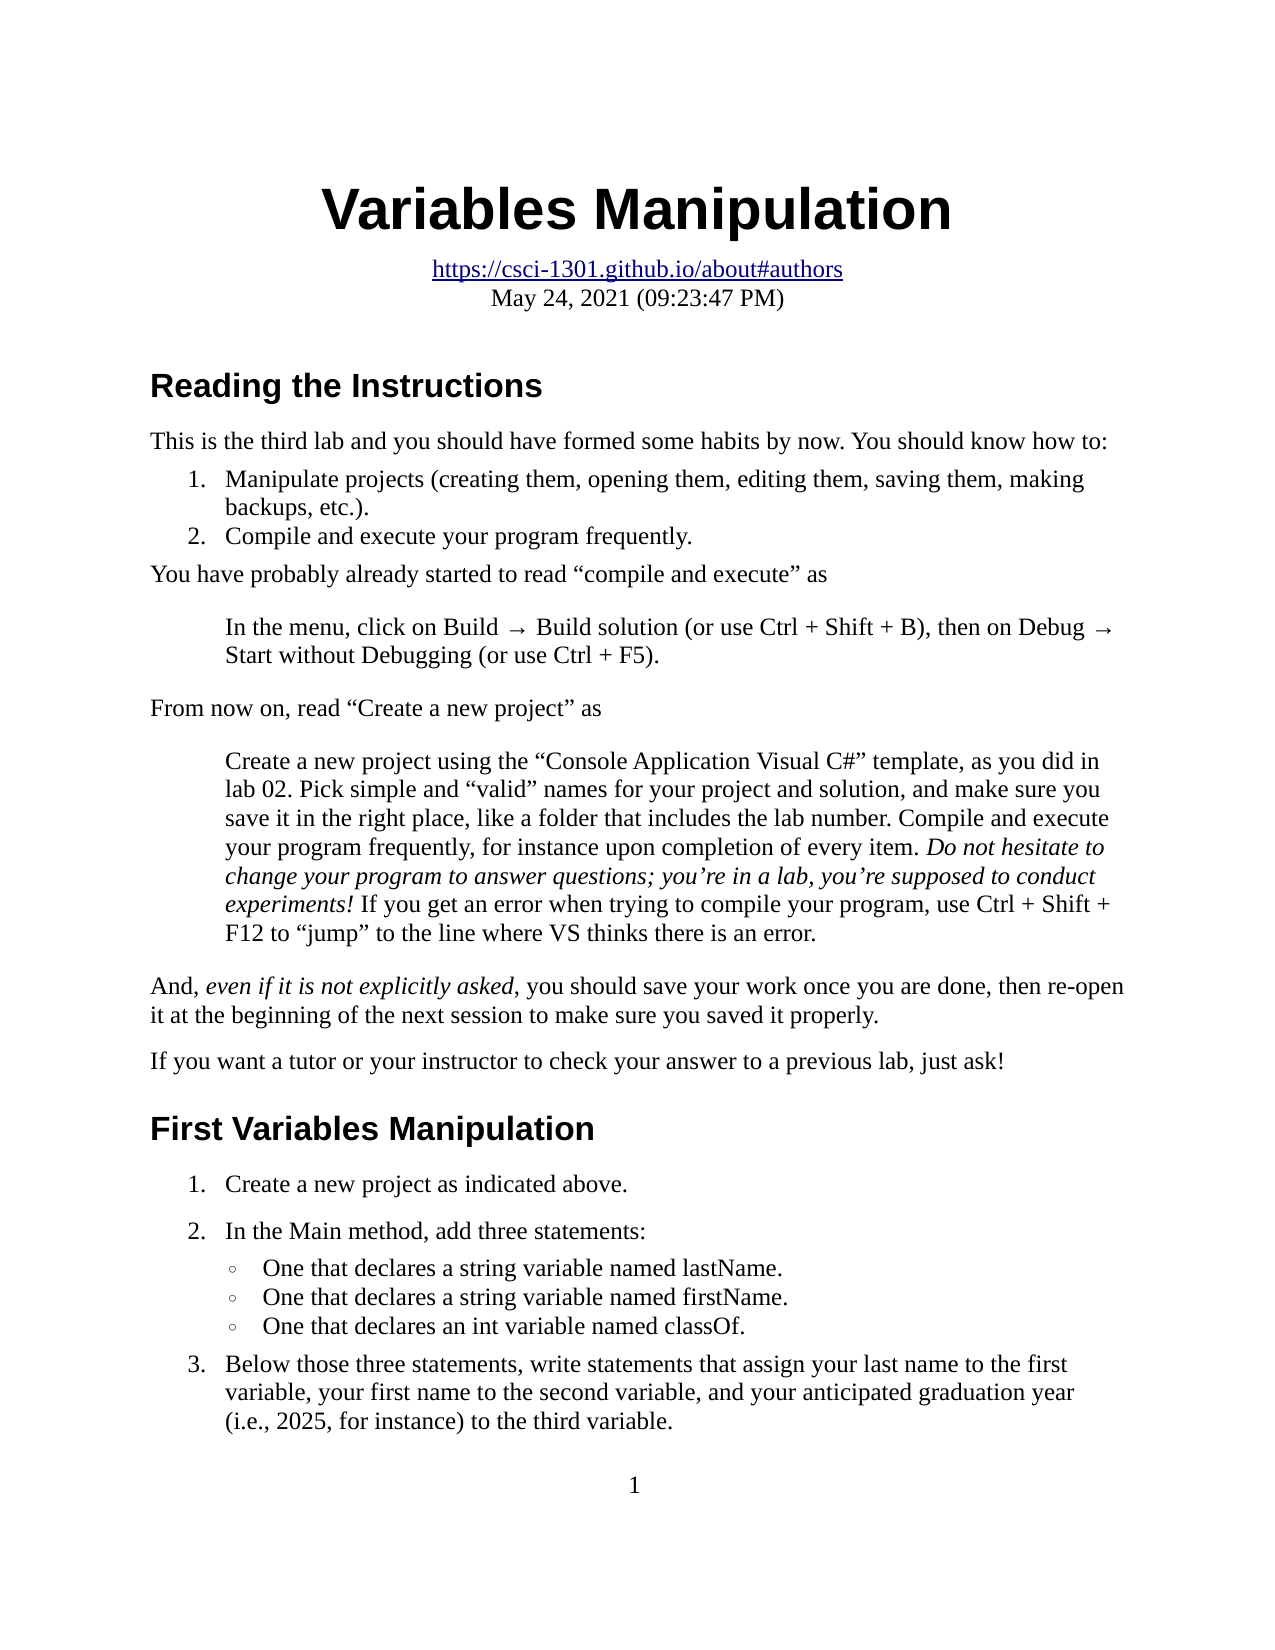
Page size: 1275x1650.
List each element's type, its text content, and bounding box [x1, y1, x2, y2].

text You have probably already started to read “compile and execute” as [150, 559, 1125, 588]
text Create a new project using the “Console Application Visual C#” template, as you did in lab 02. Pick simple and “valid” names for your project and solution, and make sure you save it in the right place, like a folder that includes the lab number. Compile and execute your program frequently, for instance upon completion of every item. Do not hesitate to change your program to answer questions; you’re in a lab, you’re supposed to conduct experiments! If you get an error when trying to compile your program, use Ctrl + Shift + F12 to “jump” to the line where VS thinks there is an error. [225, 746, 1125, 947]
text https://csci-1301.github.io/about#authors [150, 254, 1125, 283]
list In the Main method, add three statements: [187, 1216, 1125, 1244]
text From now on, read “Create a new project” as [150, 693, 1125, 722]
list One that declares a string variable named firstName. [225, 1282, 1125, 1311]
text This is the third lab and you should have formed some habits by now. You should know how to: [150, 426, 1125, 455]
text In the menu, click on Build → Build solution (or use Ctrl + Shift + B), then on Debug → Start without Debugging (or use Ctrl + F5). [225, 612, 1125, 669]
list Compile and execute your program frequently. [187, 521, 1125, 550]
text May 24, 2021 (09:23:47 PM) [150, 283, 1125, 312]
title Variables Manipulation [150, 175, 1125, 242]
subtitle Reading the Instructions [150, 366, 1125, 404]
list One that declares an int variable named classOf. [225, 1311, 1125, 1340]
text And, even if it is not explicitly asked, you should save your work once you are done, then re-open it at the beginning of the next session to make sure you saved it properly. [150, 971, 1125, 1028]
list Below those three statements, write statements that assign your last name to the first variable, your first name to the second variable, and your anticipated graduation year (i.e., 2025, for instance) to the third variable. [187, 1349, 1125, 1435]
list One that declares a string variable named lastName. [225, 1253, 1125, 1282]
list Create a new project as indicated above. [187, 1169, 1125, 1198]
list Manipulate projects (creating them, opening them, editing them, saving them, making backups, etc.). [187, 464, 1125, 521]
text If you want a tutor or your instructor to check your answer to a previous lab, just ask! [150, 1046, 1125, 1075]
subtitle First Variables Manipulation [150, 1109, 1125, 1148]
